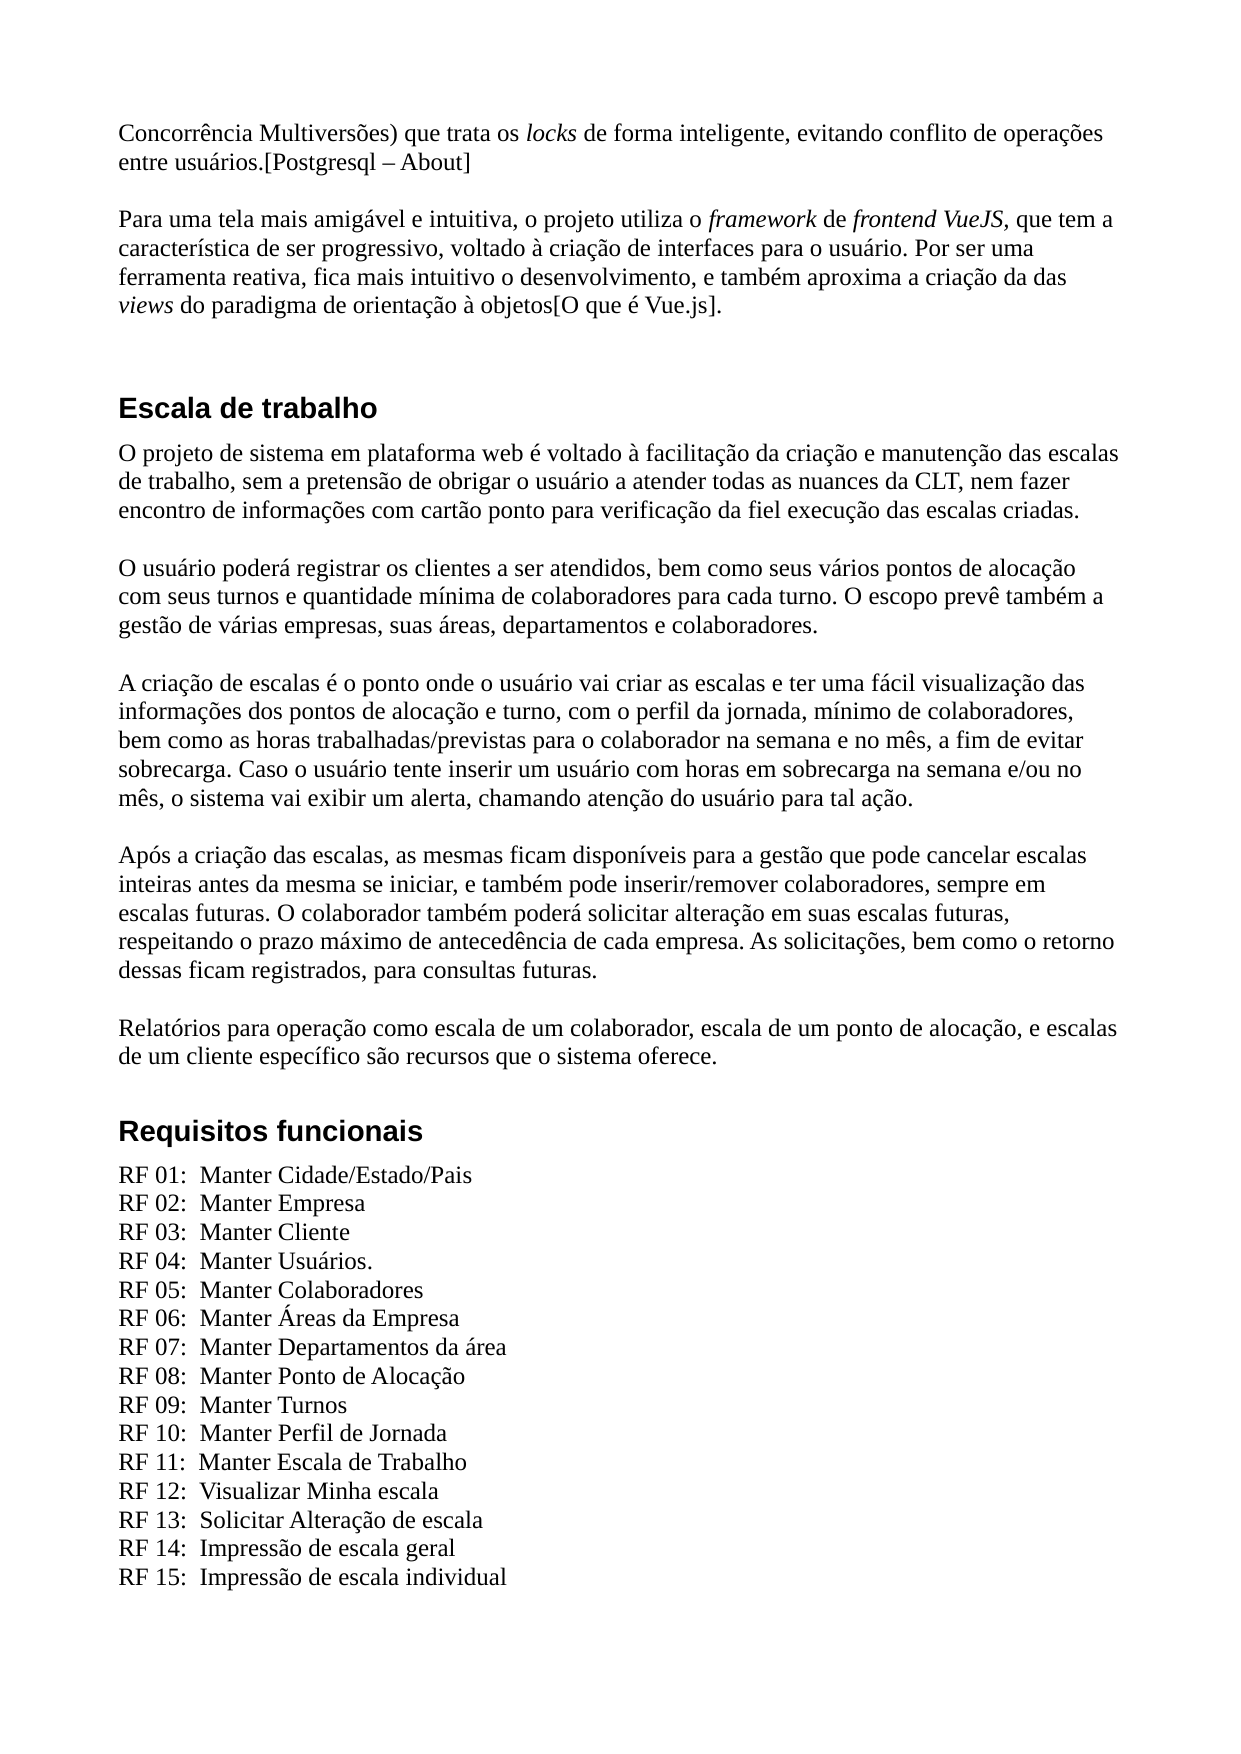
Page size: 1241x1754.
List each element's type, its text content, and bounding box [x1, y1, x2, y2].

text RF 12: Visualizar Minha escala [118, 1476, 1122, 1505]
text A criação de escalas é o ponto onde o usuário vai criar as escalas e ter uma fácil visualização das informações dos pontos de alocação e turno, com o perfil da jornada, mínimo de colaboradores, bem como as horas trabalhadas/previstas para o colaborador na semana e no mês, a fim de evitar sobrecarga. Caso o usuário tente inserir um usuário com horas em sobrecarga na semana e/ou no mês, o sistema vai exibir um alerta, chamando atenção do usuário para tal ação. [118, 668, 1122, 811]
text RF 03: Manter Cliente [118, 1217, 1122, 1246]
text RF 09: Manter Turnos [118, 1390, 1122, 1418]
text Após a criação das escalas, as mesmas ficam disponíveis para a gestão que pode cancelar escalas inteiras antes da mesma se iniciar, e também pode inserir/remover colaboradores, sempre em escalas futuras. O colaborador também poderá solicitar alteração em suas escalas futuras, respeitando o prazo máximo de antecedência de cada empresa. As solicitações, bem como o retorno dessas ficam registrados, para consultas futuras. [118, 840, 1122, 984]
text RF 11: Manter Escala de Trabalho [118, 1447, 1122, 1476]
subtitle Escala de trabalho [118, 391, 1122, 425]
subtitle Requisitos funcionais [118, 1113, 1122, 1147]
text O usuário poderá registrar os clientes a ser atendidos, bem como seus vários pontos de alocação com seus turnos e quantidade mínima de colaboradores para cada turno. O escopo prevê também a gestão de várias empresas, suas áreas, departamentos e colaboradores. [118, 553, 1122, 639]
text RF 14: Impressão de escala geral [118, 1533, 1122, 1562]
text RF 13: Solicitar Alteração de escala [118, 1505, 1122, 1533]
text Concorrência Multiversões) que trata os locks de forma inteligente, evitando conflito de operações entre usuários.[Postgresql – About] [118, 118, 1122, 176]
text RF 07: Manter Departamentos da área [118, 1332, 1122, 1361]
text RF 08: Manter Ponto de Alocação [118, 1361, 1122, 1390]
text O projeto de sistema em plataforma web é voltado à facilitação da criação e manutenção das escalas de trabalho, sem a pretensão de obrigar o usuário a atender todas as nuances da CLT, nem fazer encontro de informações com cartão ponto para verificação da fiel execução das escalas criadas. [118, 438, 1122, 524]
text RF 06: Manter Áreas da Empresa [118, 1303, 1122, 1332]
text RF 02: Manter Empresa [118, 1188, 1122, 1217]
text RF 04: Manter Usuários. [118, 1246, 1122, 1275]
text RF 10: Manter Perfil de Jornada [118, 1418, 1122, 1447]
text RF 15: Impressão de escala individual [118, 1562, 1122, 1591]
text RF 01: Manter Cidade/Estado/Pais [118, 1160, 1122, 1188]
text Para uma tela mais amigável e intuitiva, o projeto utiliza o framework de frontend VueJS, que tem a característica de ser progressivo, voltado à criação de interfaces para o usuário. Por ser uma ferramenta reativa, fica mais intuitivo o desenvolvimento, e também aproxima a criação da das views do paradigma de orientação à objetos[O que é Vue.js]. [118, 204, 1122, 319]
text RF 05: Manter Colaboradores [118, 1275, 1122, 1303]
text Relatórios para operação como escala de um colaborador, escala de um ponto de alocação, e escalas de um cliente específico são recursos que o sistema oferece. [118, 1013, 1122, 1070]
